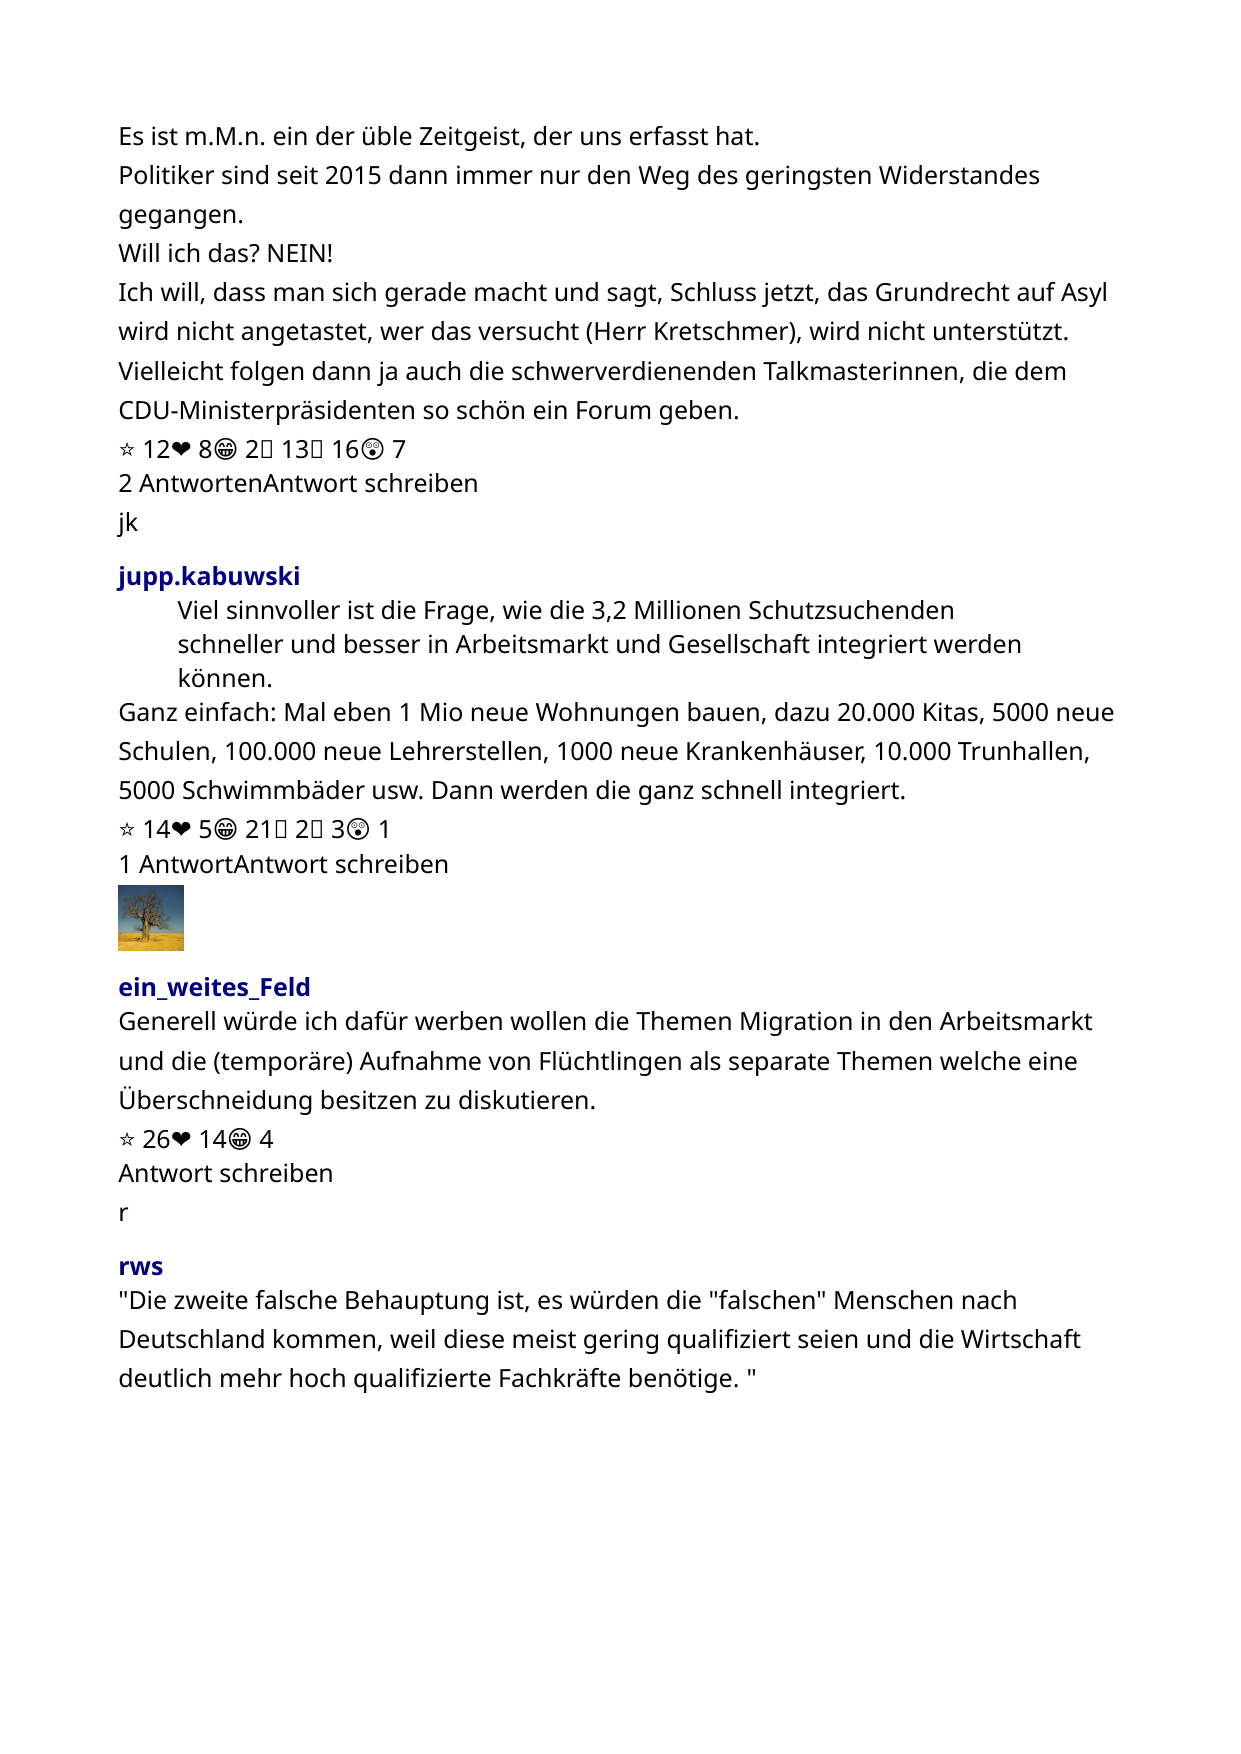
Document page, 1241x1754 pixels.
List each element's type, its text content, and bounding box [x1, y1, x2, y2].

subtitle ein_weites_Feld [118, 970, 1122, 1004]
text ⭐️ 12❤️ 8😁 2🙁 13🤨 16😲 7 [118, 431, 1122, 466]
subtitle jupp.kabuwski [118, 558, 1122, 592]
text 2 AntwortenAntwort schreiben [118, 466, 1122, 499]
text Generell würde ich dafür werben wollen die Themen Migration in den Arbeitsmarkt und die (temporäre) Aufnahme von Flüchtlingen als separate Themen welche eine Überschneidung besitzen zu diskutieren. [118, 1004, 1122, 1116]
text Ich will, dass man sich gerade macht und sagt, Schluss jetzt, das Grundrecht auf Asyl wird nicht angetastet, wer das versucht (Herr Kretschmer), wird nicht unterstützt. [118, 275, 1122, 348]
text r [118, 1195, 1122, 1229]
subtitle rws [118, 1248, 1122, 1282]
text Antwort schreiben [118, 1156, 1122, 1189]
text ⭐️ 26❤️ 14😁 4 [118, 1121, 1122, 1156]
text Politiker sind seit 2015 dann immer nur den Weg des geringsten Widerstandes gegangen. [118, 157, 1122, 231]
text Vielleicht folgen dann ja auch die schwerverdienenden Talkmasterinnen, die dem CDU-Ministerpräsidenten so schön ein Forum geben. [118, 353, 1122, 426]
text Ganz einfach: Mal eben 1 Mio neue Wohnungen bauen, dazu 20.000 Kitas, 5000 neue Schulen, 100.000 neue Lehrerstellen, 1000 neue Krankenhäuser, 10.000 Trunhallen, 5000 Schwimmbäder usw. Dann werden die ganz schnell integriert. [118, 695, 1122, 807]
text "Die zweite falsche Behauptung ist, es würden die "falschen" Menschen nach Deutschland kommen, weil diese meist gering qualifiziert seien und die Wirtschaft deutlich mehr hoch qualifizierte Fachkräfte benötige. " [118, 1282, 1122, 1395]
text Will ich das? NEIN! [118, 236, 1122, 270]
text Es ist m.M.n. ein der üble Zeitgeist, der uns erfasst hat. [118, 118, 1122, 152]
text ⭐️ 14❤️ 5😁 21🙁 2🤨 3😲 1 [118, 812, 1122, 846]
text jk [118, 505, 1122, 539]
picture [118, 885, 184, 951]
text Viel sinnvoller ist die Frage, wie die 3,2 Millionen Schutzsuchenden schneller und besser in Arbeitsmarkt und Gesellschaft integriert werden können. [177, 592, 1063, 695]
text 1 AntwortAntwort schreiben [118, 846, 1122, 880]
